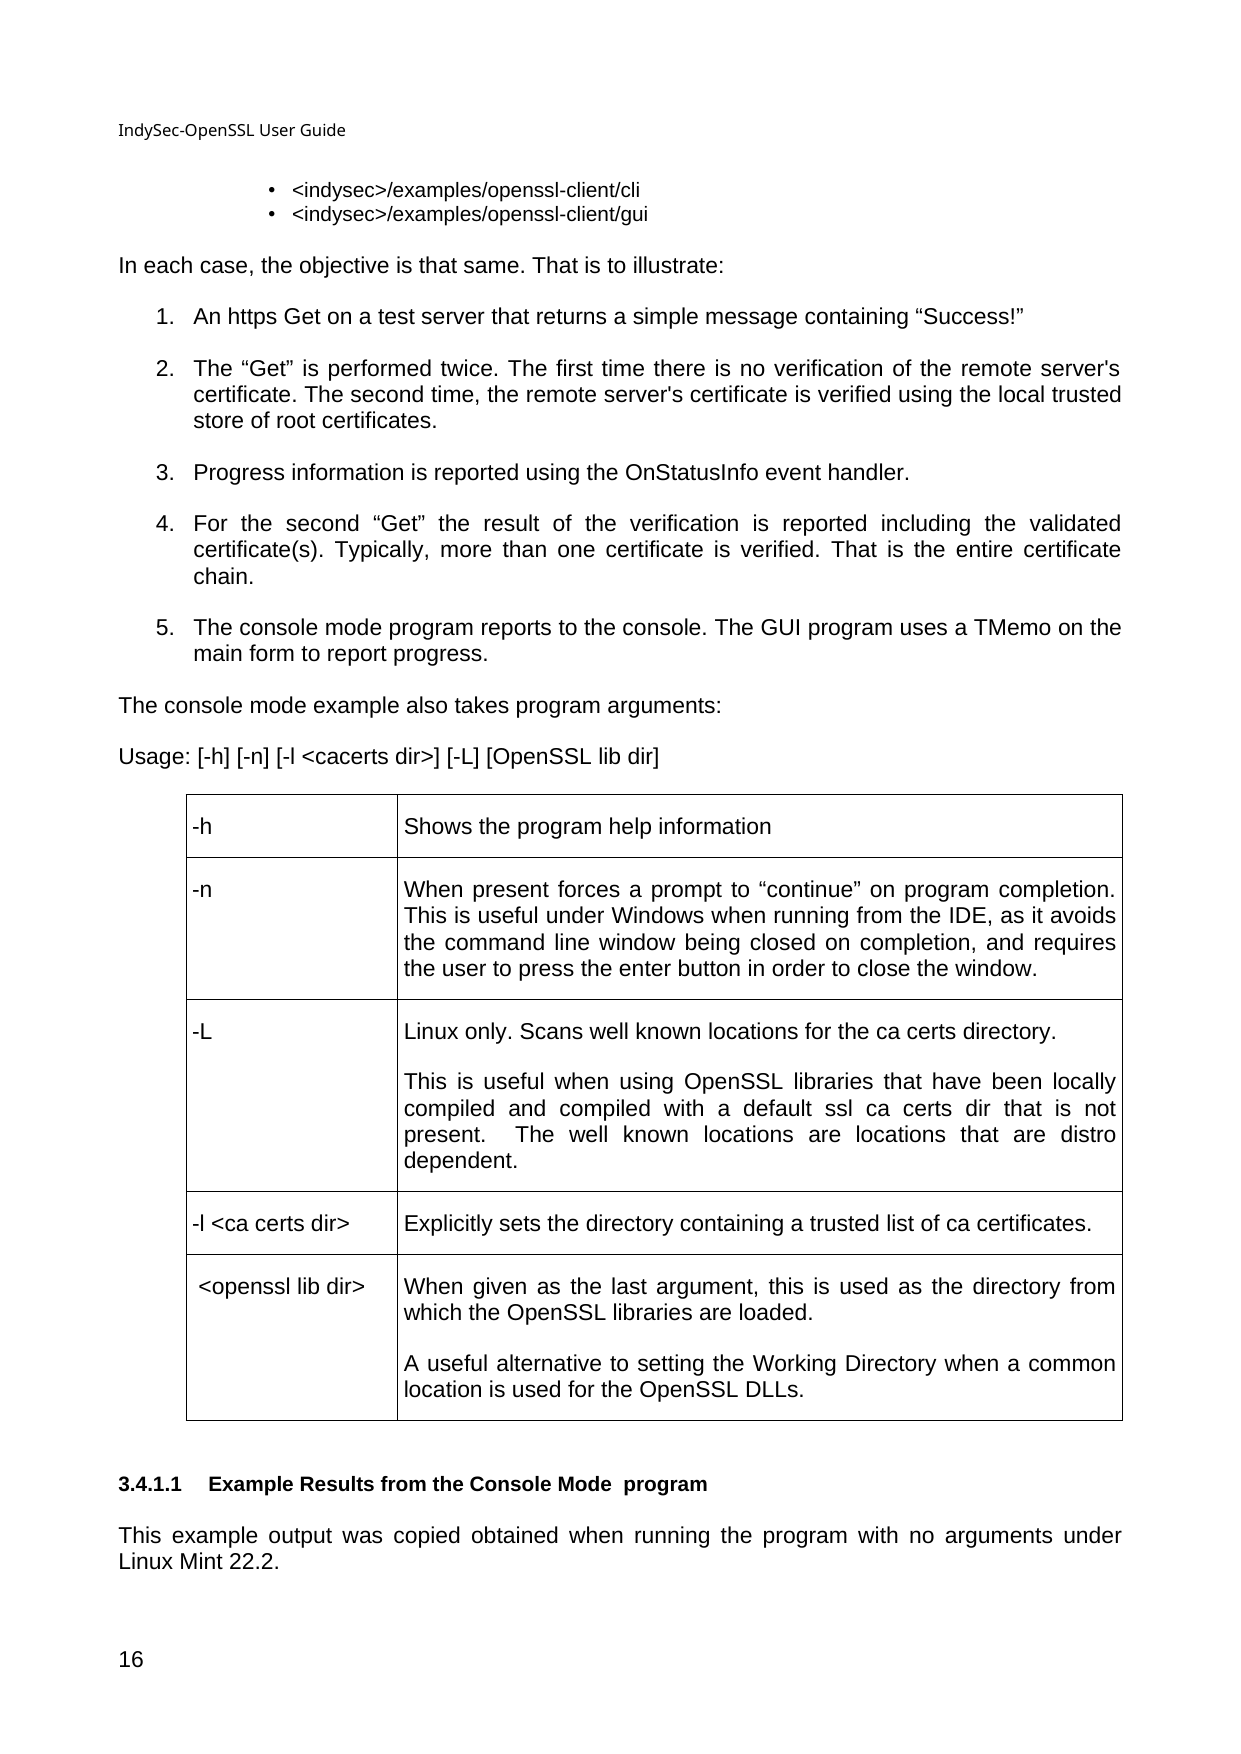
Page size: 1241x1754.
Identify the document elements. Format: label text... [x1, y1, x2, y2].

text Usage: [-h] [-n] [-l <cacerts dir>] [-L] [OpenSSL lib dir] [118, 743, 1122, 769]
text In each case, the objective is that same. That is to illustrate: [118, 252, 1122, 278]
list An https Get on a test server that returns a simple message containing “Success!” [156, 303, 1122, 329]
list <indysec>/examples/openssl-client/cli [268, 178, 1122, 202]
table_cell -n [187, 858, 397, 999]
table_cell Linux only. Scans well known locations for the ca certs directory. This is useful when using OpenSSL libraries that have been locally compiled and compiled with a default ssl ca certs dir that is not present. The well known locations are locations that are distro dependent. [398, 1000, 1122, 1191]
text This example output was copied obtained when running the program with no arguments under Linux Mint 22.2. [118, 1522, 1122, 1574]
table_cell When given as the last argument, this is used as the directory from which the OpenSSL libraries are loaded. A useful alternative to setting the Working Directory when a common location is used for the OpenSSL DLLs. [398, 1255, 1122, 1420]
subtitle Example Results from the Console Mode program [118, 1472, 1122, 1496]
text The console mode example also takes program arguments: [118, 692, 1122, 718]
table_cell When present forces a prompt to “continue” on program completion. This is useful under Windows when running from the IDE, as it avoids the command line window being closed on completion, and requires the user to press the enter button in order to close the window. [398, 858, 1122, 999]
table_cell Explicitly sets the directory containing a trusted list of ca certificates. [398, 1192, 1122, 1254]
table_cell -l <ca certs dir> [187, 1192, 397, 1254]
table_header Shows the program help information [398, 795, 1122, 857]
list The console mode program reports to the console. The GUI program uses a TMemo on the main form to report progress. [156, 614, 1122, 667]
list The “Get” is performed twice. The first time there is no verification of the remote server's certificate. The second time, the remote server's certificate is verified using the local trusted store of root certificates. [156, 354, 1122, 433]
table_cell -L [187, 1000, 397, 1191]
table_header -h [187, 795, 397, 857]
list For the second “Get” the result of the verification is reported including the validated certificate(s). Typically, more than one certificate is verified. That is the entire certificate chain. [156, 510, 1122, 589]
list Progress information is reported using the OnStatusInfo event handler. [156, 458, 1122, 485]
list <indysec>/examples/openssl-client/gui [268, 202, 1122, 226]
table_cell <openssl lib dir> [187, 1255, 397, 1420]
